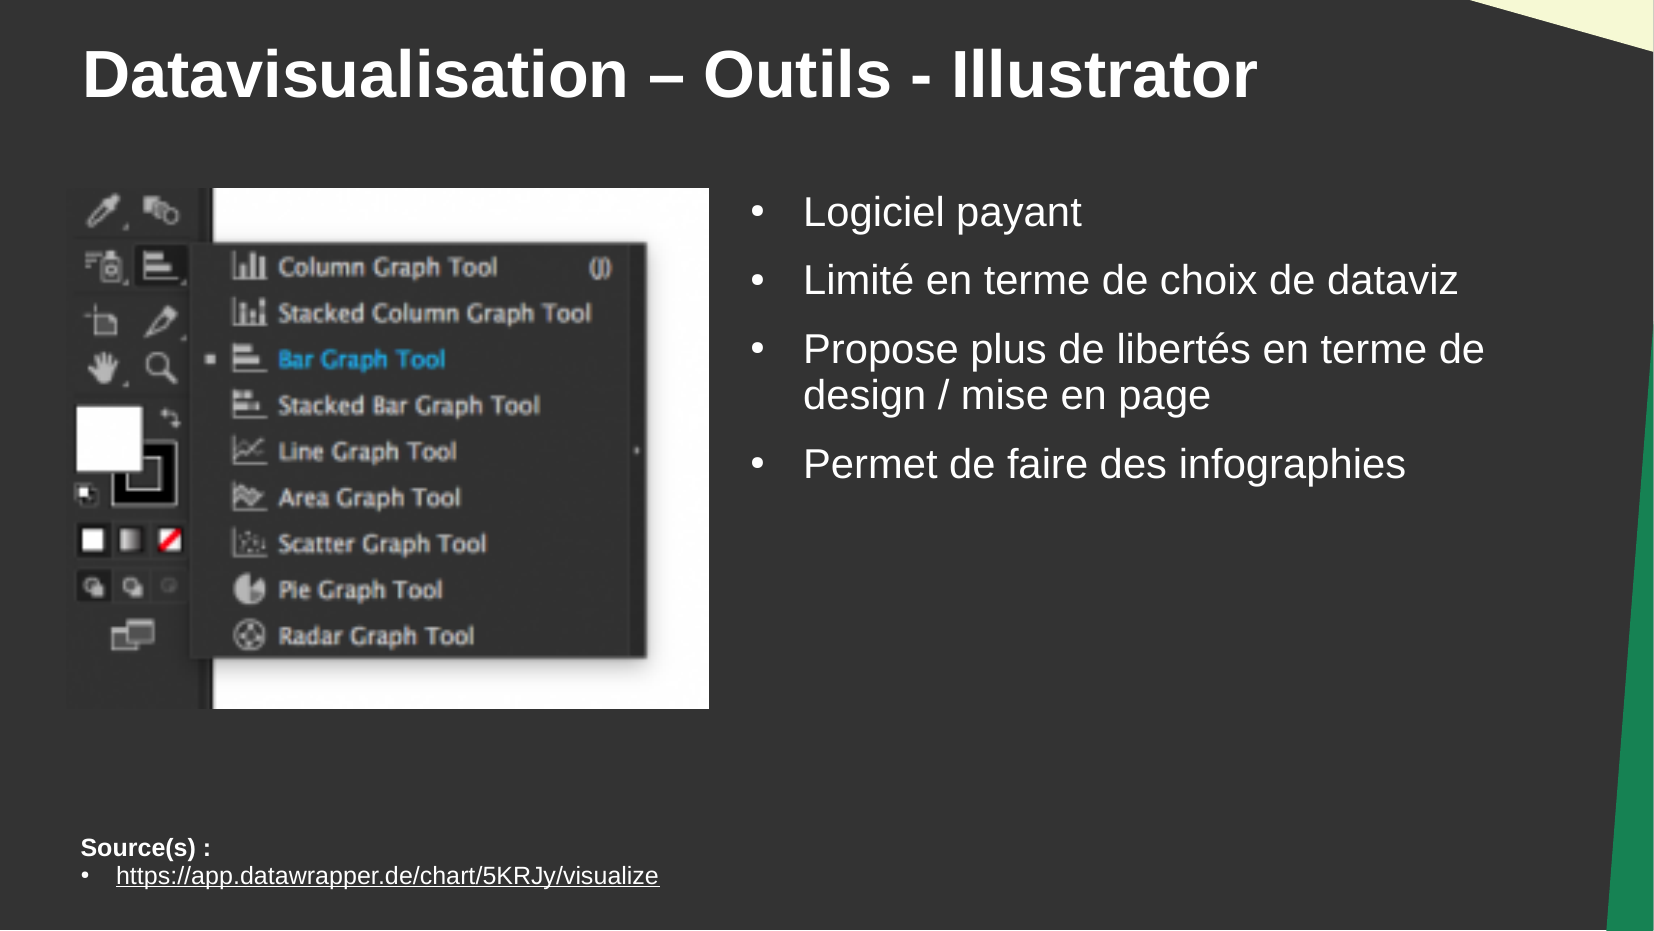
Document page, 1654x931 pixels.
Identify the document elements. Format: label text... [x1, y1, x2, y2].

text_box [1606, 314, 1654, 931]
picture [66, 188, 709, 709]
title Datavisualisation – Outils - Illustrator [82, 37, 1571, 122]
list Logiciel payant Limité en terme de choix de dataviz Propose plus de libertés en terme de design / mise en page Permet de faire des infographies [732, 188, 1636, 556]
text_box [1469, 0, 1654, 53]
text_box Source(s) : https://app.datawrapper.de/chart/5KRJy/visualize [65, 826, 1483, 926]
